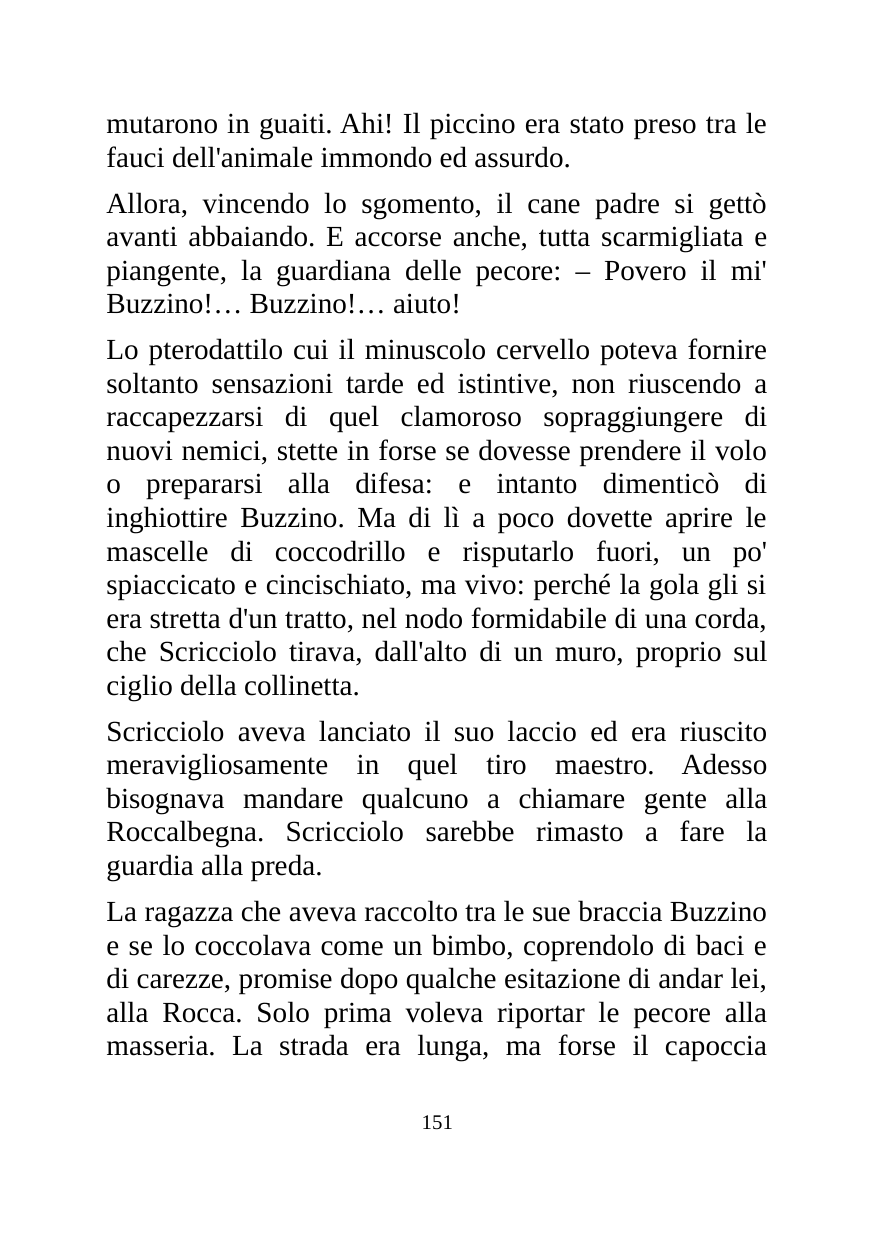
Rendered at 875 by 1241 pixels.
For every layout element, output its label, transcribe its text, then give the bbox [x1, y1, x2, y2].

text mutarono in guaiti. Ahi! Il piccino era stato preso tra le fauci dell'animale immondo ed assurdo. [106, 106, 768, 173]
text Lo pterodattilo cui il minuscolo cervello poteva fornire soltanto sensazioni tarde ed istintive, non riuscendo a raccapezzarsi di quel clamoroso sopraggiungere di nuovi nemici, stette in forse se dovesse prendere il volo o prepararsi alla difesa: e intanto dimenticò di inghiottire Buzzino. Ma di lì a poco dovette aprire le mascelle di coccodrillo e risputarlo fuori, un po' spiaccicato e cincischiato, ma vivo: perché la gola gli si era stretta d'un tratto, nel nodo formidabile di una corda, che Scricciolo tirava, dall'alto di un muro, proprio sul ciglio della collinetta. [106, 332, 768, 701]
text Scricciolo aveva lanciato il suo laccio ed era riuscito meravigliosamente in quel tiro maestro. Adesso bisognava mandare qualcuno a chiamare gente alla Roccalbegna. Scricciolo sarebbe rimasto a fare la guardia alla preda. [106, 714, 768, 882]
text La ragazza che aveva raccolto tra le sue braccia Buzzino e se lo coccolava come un bimbo, coprendolo di baci e di carezze, promise dopo qualche esitazione di andar lei, alla Rocca. Solo prima voleva riportar le pecore alla masseria. La strada era lunga, ma forse il capoccia [106, 894, 768, 1062]
text Allora, vincendo lo sgomento, il cane padre si gettò avanti abbaiando. E accorse anche, tutta scarmigliata e piangente, la guardiana delle pecore: – Povero il mi' Buzzino!… Buzzino!… aiuto! [106, 186, 768, 320]
